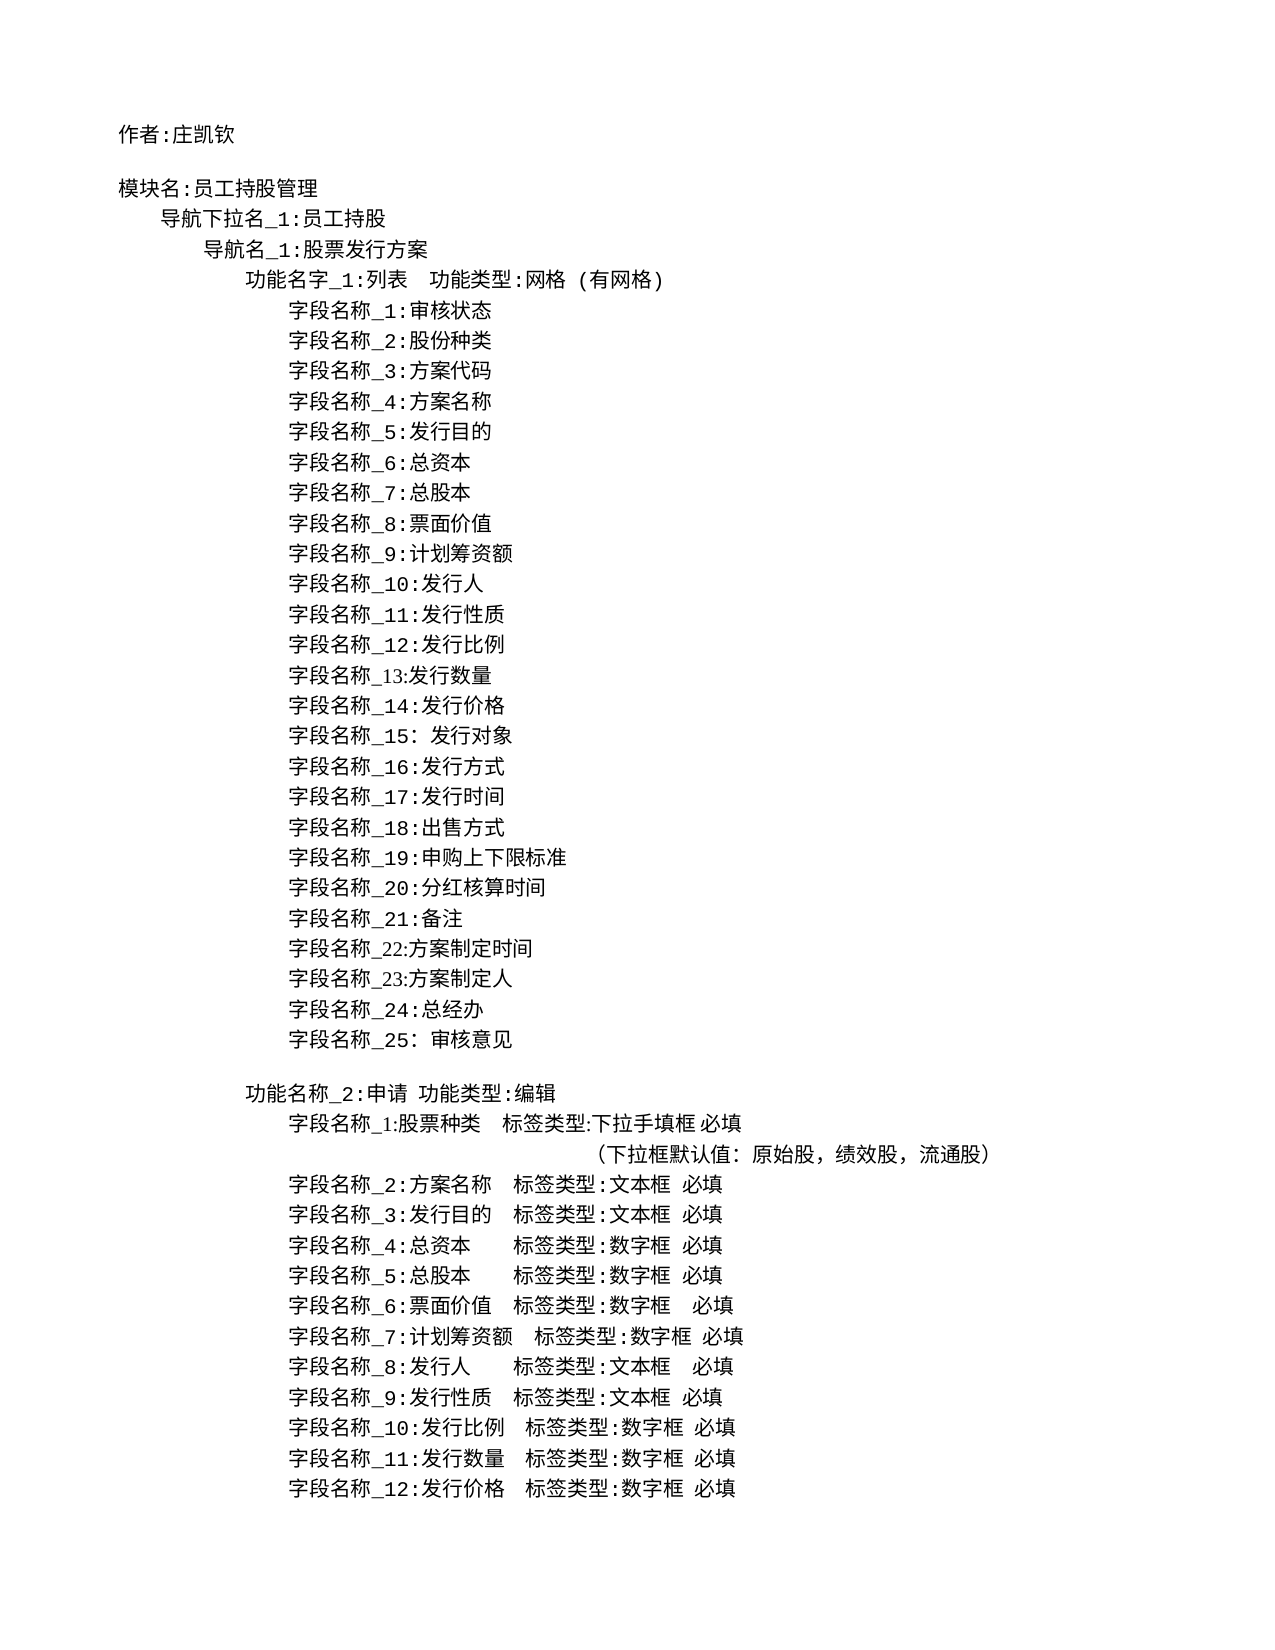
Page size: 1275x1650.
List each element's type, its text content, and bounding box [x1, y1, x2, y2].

text 字段名称_21:备注 [118, 902, 1157, 932]
text 字段名称_11:发行性质 [118, 598, 1157, 628]
text 模块名:员工持股管理 [118, 172, 1157, 203]
text 字段名称_5:总股本 标签类型:数字框 必填 [118, 1259, 1157, 1290]
text 字段名称_16:发行方式 [118, 750, 1157, 780]
text 字段名称_10:发行比例 标签类型:数字框 必填 [118, 1411, 1157, 1442]
text 字段名称_12:发行价格 标签类型:数字框 必填 [118, 1472, 1157, 1503]
text 字段名称_24:总经办 [118, 993, 1157, 1023]
text 字段名称_4:方案名称 [118, 385, 1157, 416]
text 字段名称_6:票面价值 标签类型:数字框 必填 [118, 1290, 1157, 1320]
text 字段名称_8:发行人 标签类型:文本框 必填 [118, 1351, 1157, 1381]
text 字段名称_15：发行对象 [118, 719, 1157, 750]
text 字段名称_12:发行比例 [118, 628, 1157, 659]
text 字段名称_17:发行时间 [118, 780, 1157, 811]
text 字段名称_5:发行目的 [118, 416, 1157, 446]
text 字段名称_25：审核意见 [118, 1023, 1157, 1054]
text 字段名称_9:计划筹资额 [118, 537, 1157, 568]
text 功能名字_1:列表 功能类型:网格 (有网格) [118, 263, 1157, 294]
text （下拉框默认值：原始股，绩效股，流通股） [118, 1138, 1157, 1168]
text 导航名_1:股票发行方案 [118, 233, 1157, 263]
text 字段名称_23:方案制定人 [118, 963, 1157, 993]
text 字段名称_7:计划筹资额 标签类型:数字框 必填 [118, 1320, 1157, 1351]
text 字段名称_10:发行人 [118, 568, 1157, 598]
text 字段名称_3:方案代码 [118, 355, 1157, 385]
text 字段名称_19:申购上下限标准 [118, 841, 1157, 872]
text 字段名称_20:分红核算时间 [118, 872, 1157, 902]
text 字段名称_18:出售方式 [118, 811, 1157, 841]
text 字段名称_7:总股本 [118, 476, 1157, 507]
text 字段名称_13:发行数量 [118, 659, 1157, 689]
text 字段名称_2:股份种类 [118, 324, 1157, 355]
text 字段名称_6:总资本 [118, 446, 1157, 476]
text 字段名称_1:审核状态 [118, 294, 1157, 324]
text 字段名称_2:方案名称 标签类型:文本框 必填 [118, 1168, 1157, 1198]
text 功能名称_2:申请 功能类型:编辑 [118, 1077, 1157, 1108]
text 导航下拉名_1:员工持股 [118, 203, 1157, 233]
text 字段名称_1:股票种类 标签类型:下拉手填框 必填 [118, 1108, 1157, 1138]
text 字段名称_4:总资本 标签类型:数字框 必填 [118, 1229, 1157, 1259]
text 字段名称_22:方案制定时间 [118, 932, 1157, 963]
text 字段名称_14:发行价格 [118, 689, 1157, 719]
text 字段名称_9:发行性质 标签类型:文本框 必填 [118, 1381, 1157, 1411]
text 字段名称_11:发行数量 标签类型:数字框 必填 [118, 1442, 1157, 1472]
text 作者:庄凯钦 [118, 118, 1157, 148]
text 字段名称_8:票面价值 [118, 507, 1157, 537]
text 字段名称_3:发行目的 标签类型:文本框 必填 [118, 1198, 1157, 1229]
